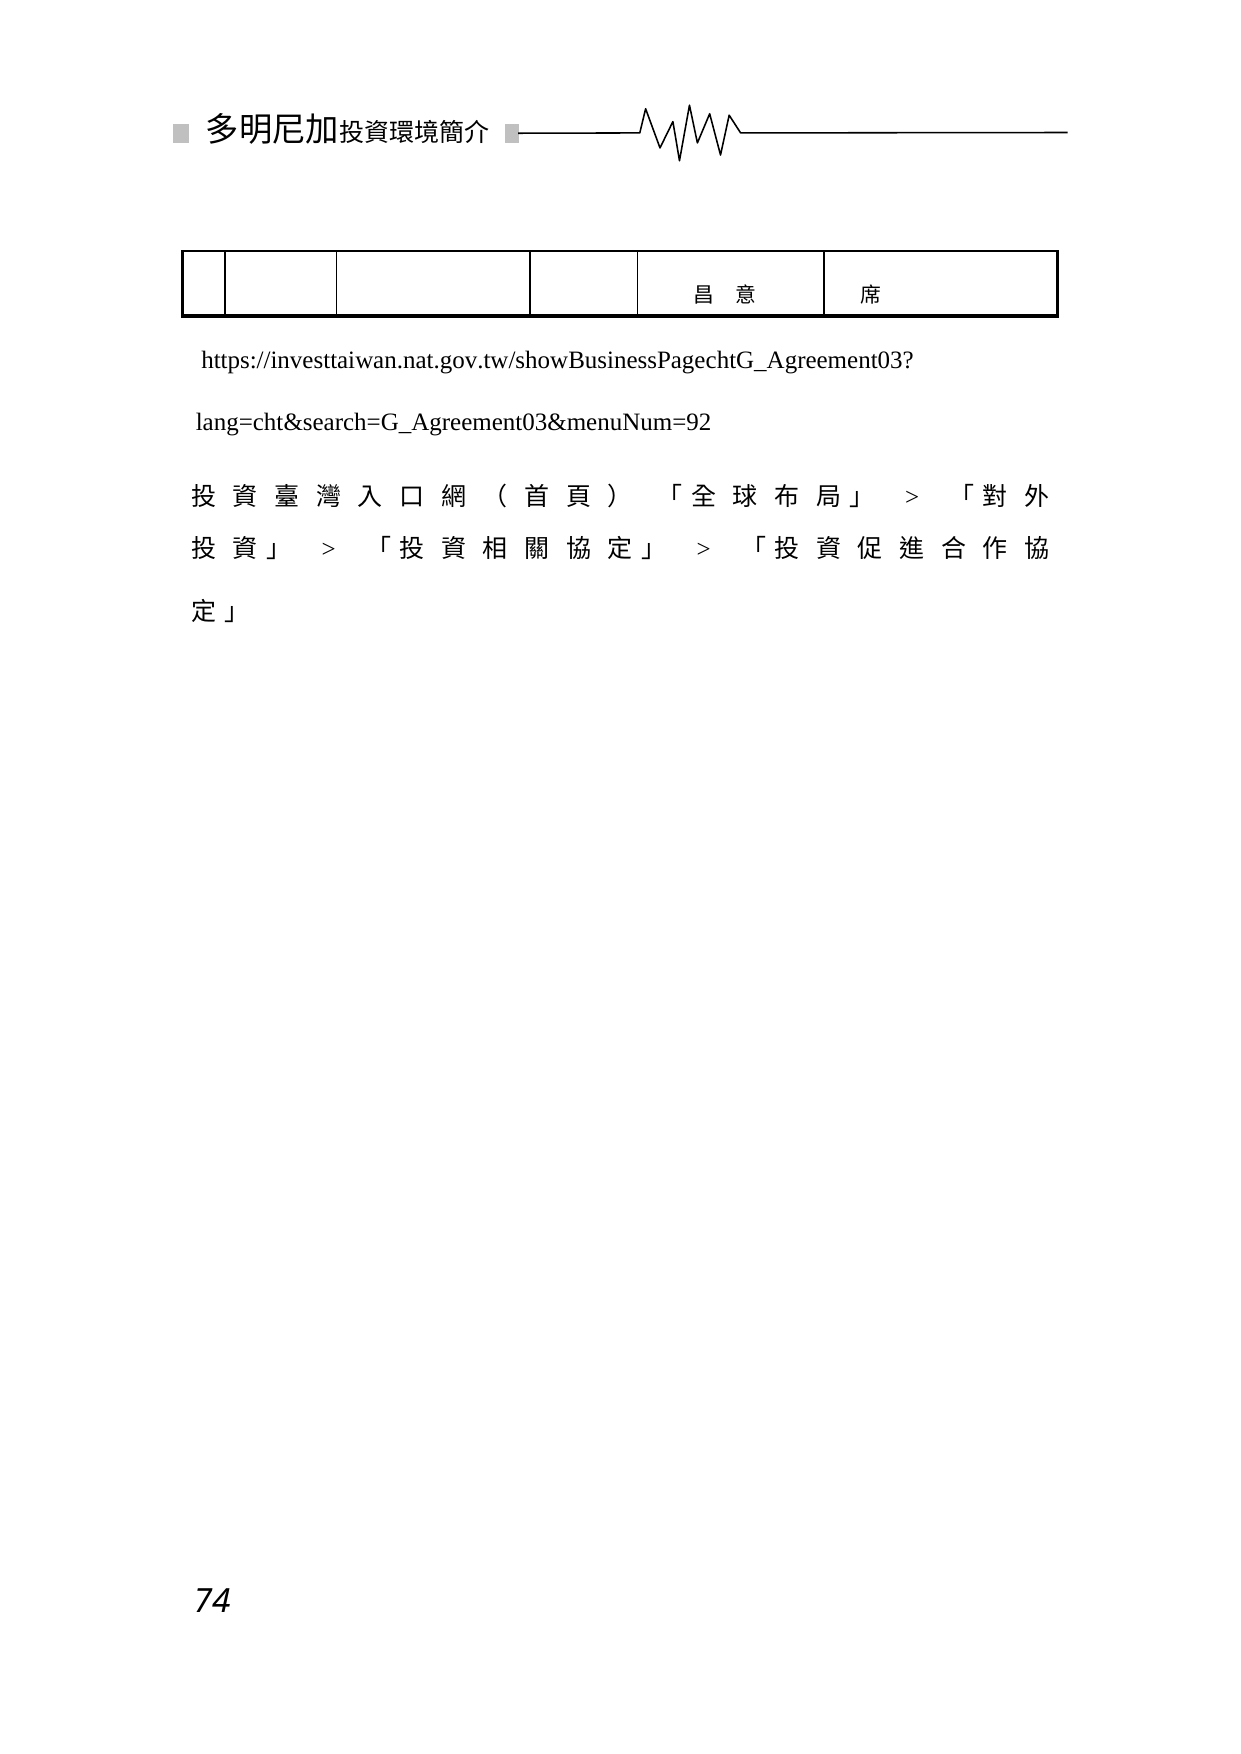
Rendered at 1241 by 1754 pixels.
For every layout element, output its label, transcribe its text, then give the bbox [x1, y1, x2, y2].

text 投資臺灣入口網（首頁）「全球布局」>「對外投資」>「投資相關協定」>「投資促進合作協定」 [183, 442, 1058, 630]
text https://investtaiwan.nat.gov.tw/showBusinessPagechtG_Agreement03?lang=cht&search=G_Agreement03&menuNum=92 [183, 318, 1058, 442]
table_cell 昌意 [638, 252, 823, 314]
table_cell [184, 252, 224, 314]
table_cell [337, 252, 529, 314]
table_cell [531, 252, 637, 314]
table_cell 席 [825, 252, 1056, 314]
table_cell [226, 252, 336, 314]
